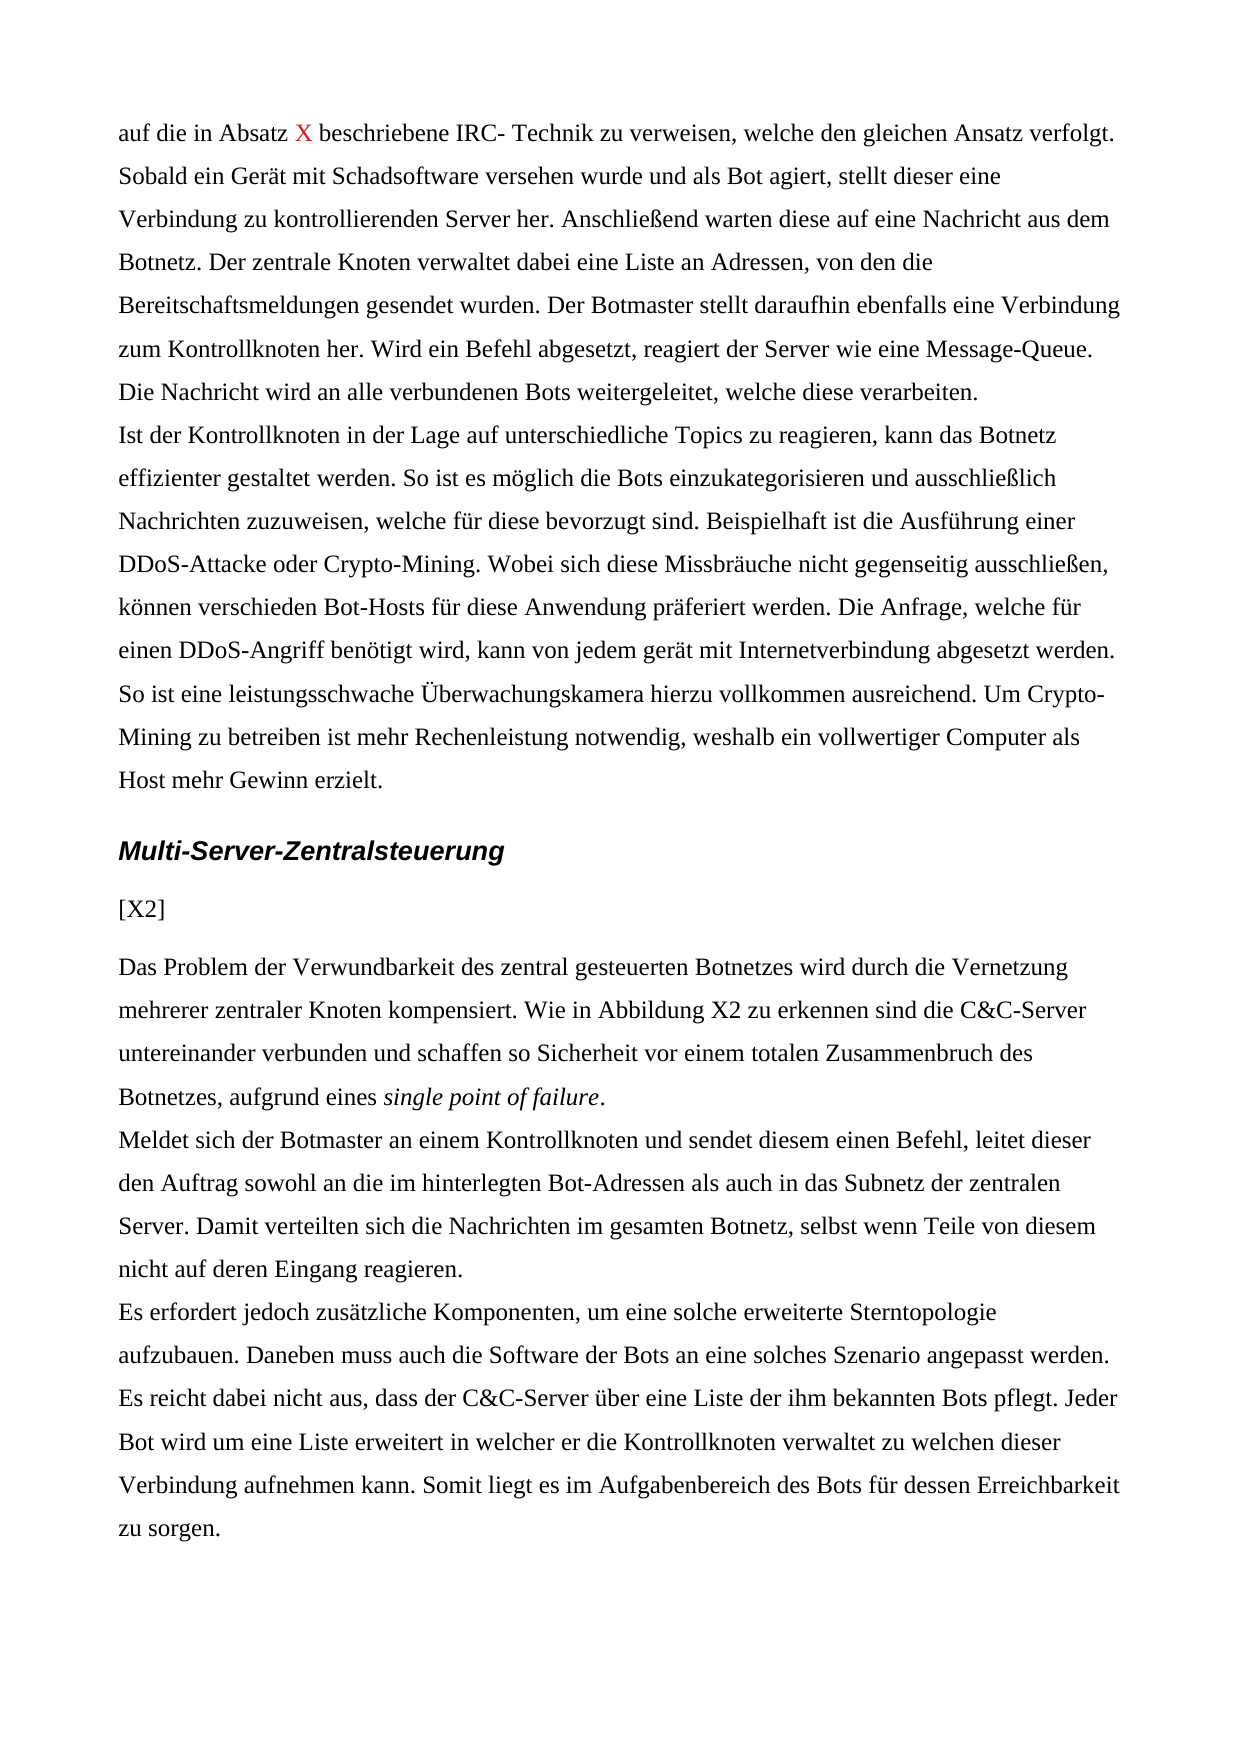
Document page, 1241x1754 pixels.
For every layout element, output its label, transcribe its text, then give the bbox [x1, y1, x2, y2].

text Das Problem der Verwundbarkeit des zentral gesteuerten Botnetzes wird durch die Vernetzung mehrerer zentraler Knoten kompensiert. Wie in Abbildung X2 zu erkennen sind die C&C-Server untereinander verbunden und schaffen so Sicherheit vor einem totalen Zusammenbruch des Botnetzes, aufgrund eines single point of failure. Meldet sich der Botmaster an einem Kontrollknoten und sendet diesem einen Befehl, leitet dieser den Auftrag sowohl an die im hinterlegten Bot-Adressen als auch in das Subnetz der zentralen Server. Damit verteilten sich die Nachrichten im gesamten Botnetz, selbst wenn Teile von diesem nicht auf deren Eingang reagieren. Es erfordert jedoch zusätzliche Komponenten, um eine solche erweiterte Sterntopologie aufzubauen. Daneben muss auch die Software der Bots an eine solches Szenario angepasst werden. Es reicht dabei nicht aus, dass der C&C-Server über eine Liste der ihm bekannten Bots pflegt. Jeder Bot wird um eine Liste erweitert in welcher er die Kontrollknoten verwaltet zu welchen dieser Verbindung aufnehmen kann. Somit liegt es im Aufgabenbereich des Bots für dessen Erreichbarkeit zu sorgen. [118, 952, 1122, 1542]
text [X2] [118, 894, 1122, 923]
text auf die in Absatz X beschriebene IRC- Technik zu verweisen, welche den gleichen Ansatz verfolgt. Sobald ein Gerät mit Schadsoftware versehen wurde und als Bot agiert, stellt dieser eine Verbindung zu kontrollierenden Server her. Anschließend warten diese auf eine Nachricht aus dem Botnetz. Der zentrale Knoten verwaltet dabei eine Liste an Adressen, von den die Bereitschaftsmeldungen gesendet wurden. Der Botmaster stellt daraufhin ebenfalls eine Verbindung zum Kontrollknoten her. Wird ein Befehl abgesetzt, reagiert der Server wie eine Message-Queue. Die Nachricht wird an alle verbundenen Bots weitergeleitet, welche diese verarbeiten. Ist der Kontrollknoten in der Lage auf unterschiedliche Topics zu reagieren, kann das Botnetz effizienter gestaltet werden. So ist es möglich die Bots einzukategorisieren und ausschließlich Nachrichten zuzuweisen, welche für diese bevorzugt sind. Beispielhaft ist die Ausführung einer DDoS-Attacke oder Crypto-Mining. Wobei sich diese Missbräuche nicht gegenseitig ausschließen, können verschieden Bot-Hosts für diese Anwendung präferiert werden. Die Anfrage, welche für einen DDoS-Angriff benötigt wird, kann von jedem gerät mit Internetverbindung abgesetzt werden. So ist eine leistungsschwache Überwachungskamera hierzu vollkommen ausreichend. Um Crypto-Mining zu betreiben ist mehr Rechenleistung notwendig, weshalb ein vollwertiger Computer als Host mehr Gewinn erzielt. [118, 118, 1122, 794]
subtitle Multi-Server-Zentralsteuerung [118, 835, 1122, 866]
